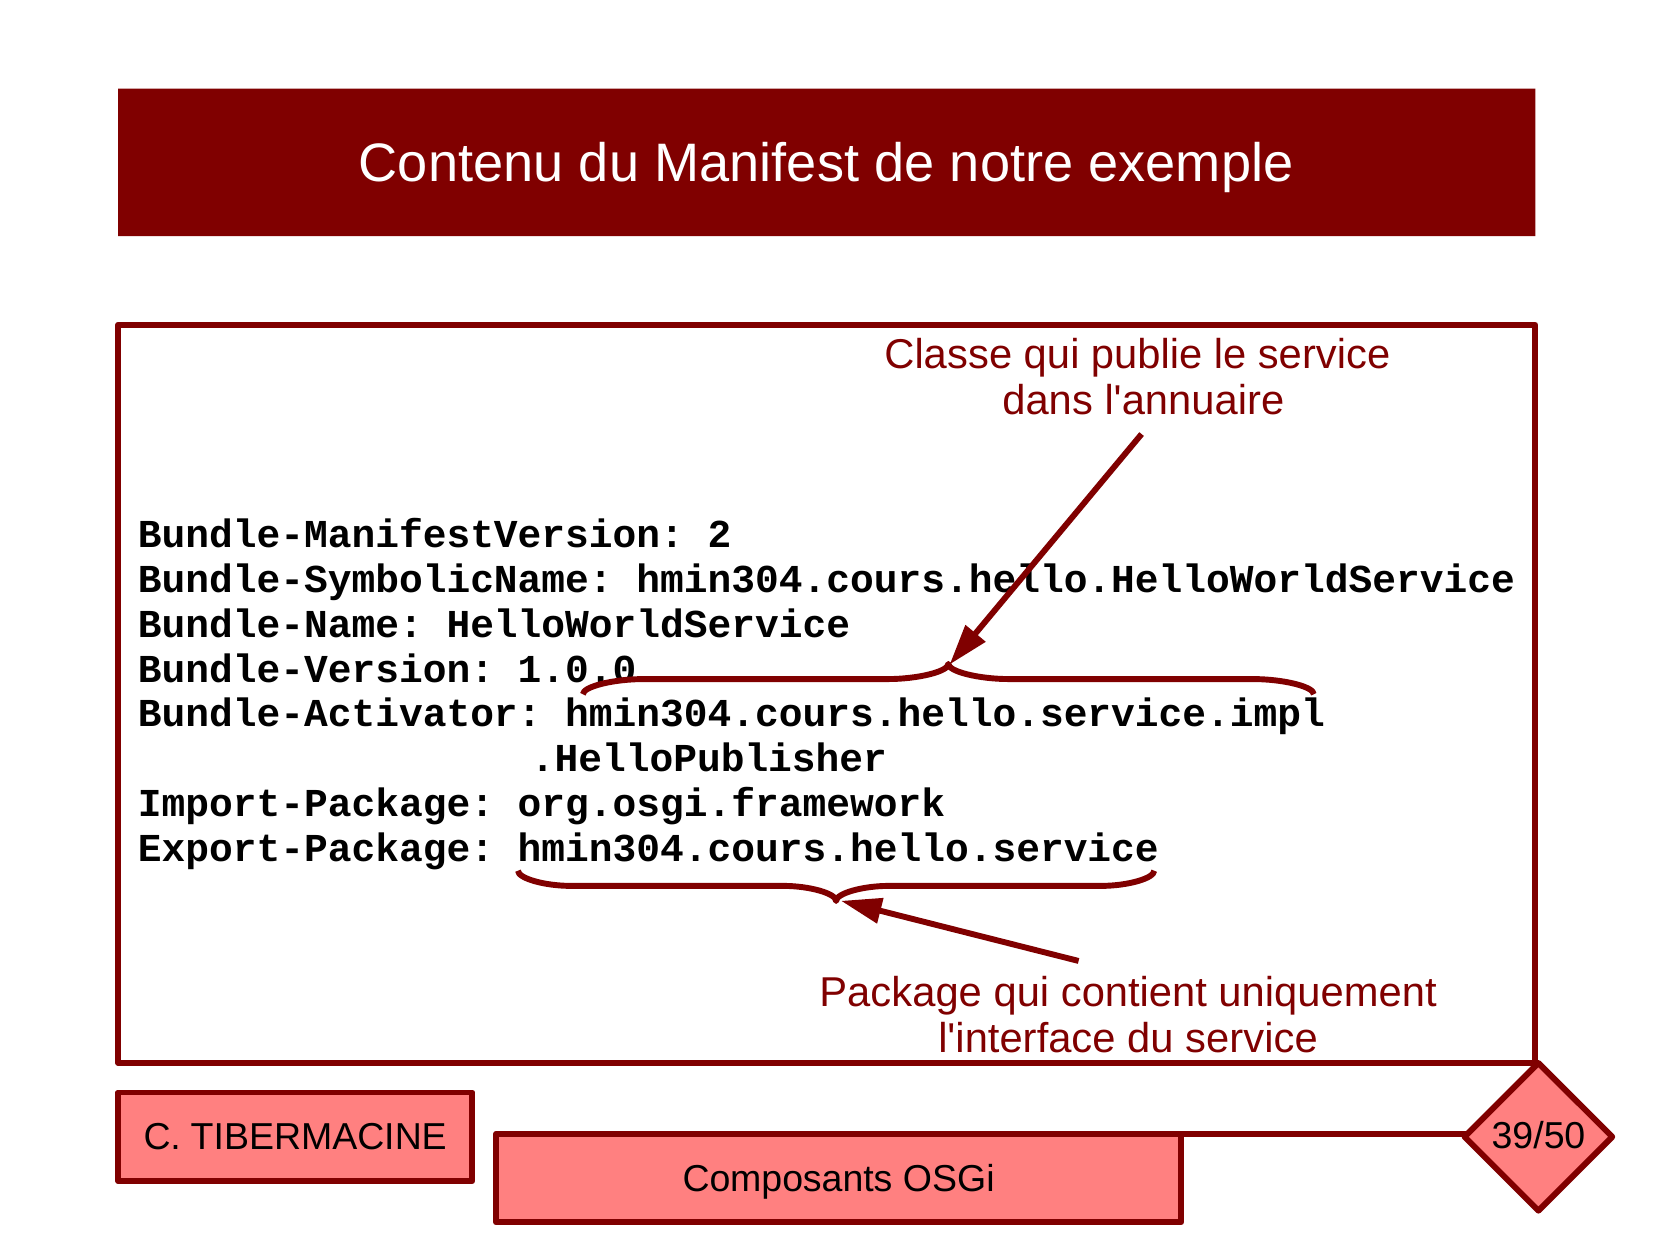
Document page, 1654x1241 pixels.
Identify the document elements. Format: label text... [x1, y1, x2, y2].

text_box Package qui contient uniquement l'interface du service [804, 960, 1452, 1070]
text_box [1533, 1206, 1544, 1211]
text_box [1464, 1125, 1476, 1149]
text_box Composants OSGi [496, 1133, 1182, 1223]
text_box [1601, 1125, 1613, 1149]
text_box <number>/50 [1476, 1106, 1601, 1206]
text_box [1495, 1062, 1582, 1106]
text_box C. TIBERMACINE [118, 1092, 473, 1182]
text_box Classe qui publie le service dans l'annuaire [869, 323, 1418, 433]
text_box Bundle-ManifestVersion: 2 Bundle-SymbolicName: hmin304.cours.hello.HelloWorldService Bundle-Name: HelloWorldService Bundle-Version: 1.0.0 Bundle-Activator: hmin304.cours.hello.service.impl .HelloPublisher Import-Package: org.osgi.framework Export-Package: hmin304.cours.hello.service [118, 324, 1536, 1063]
text_box Contenu du Manifest de notre exemple [118, 88, 1536, 237]
